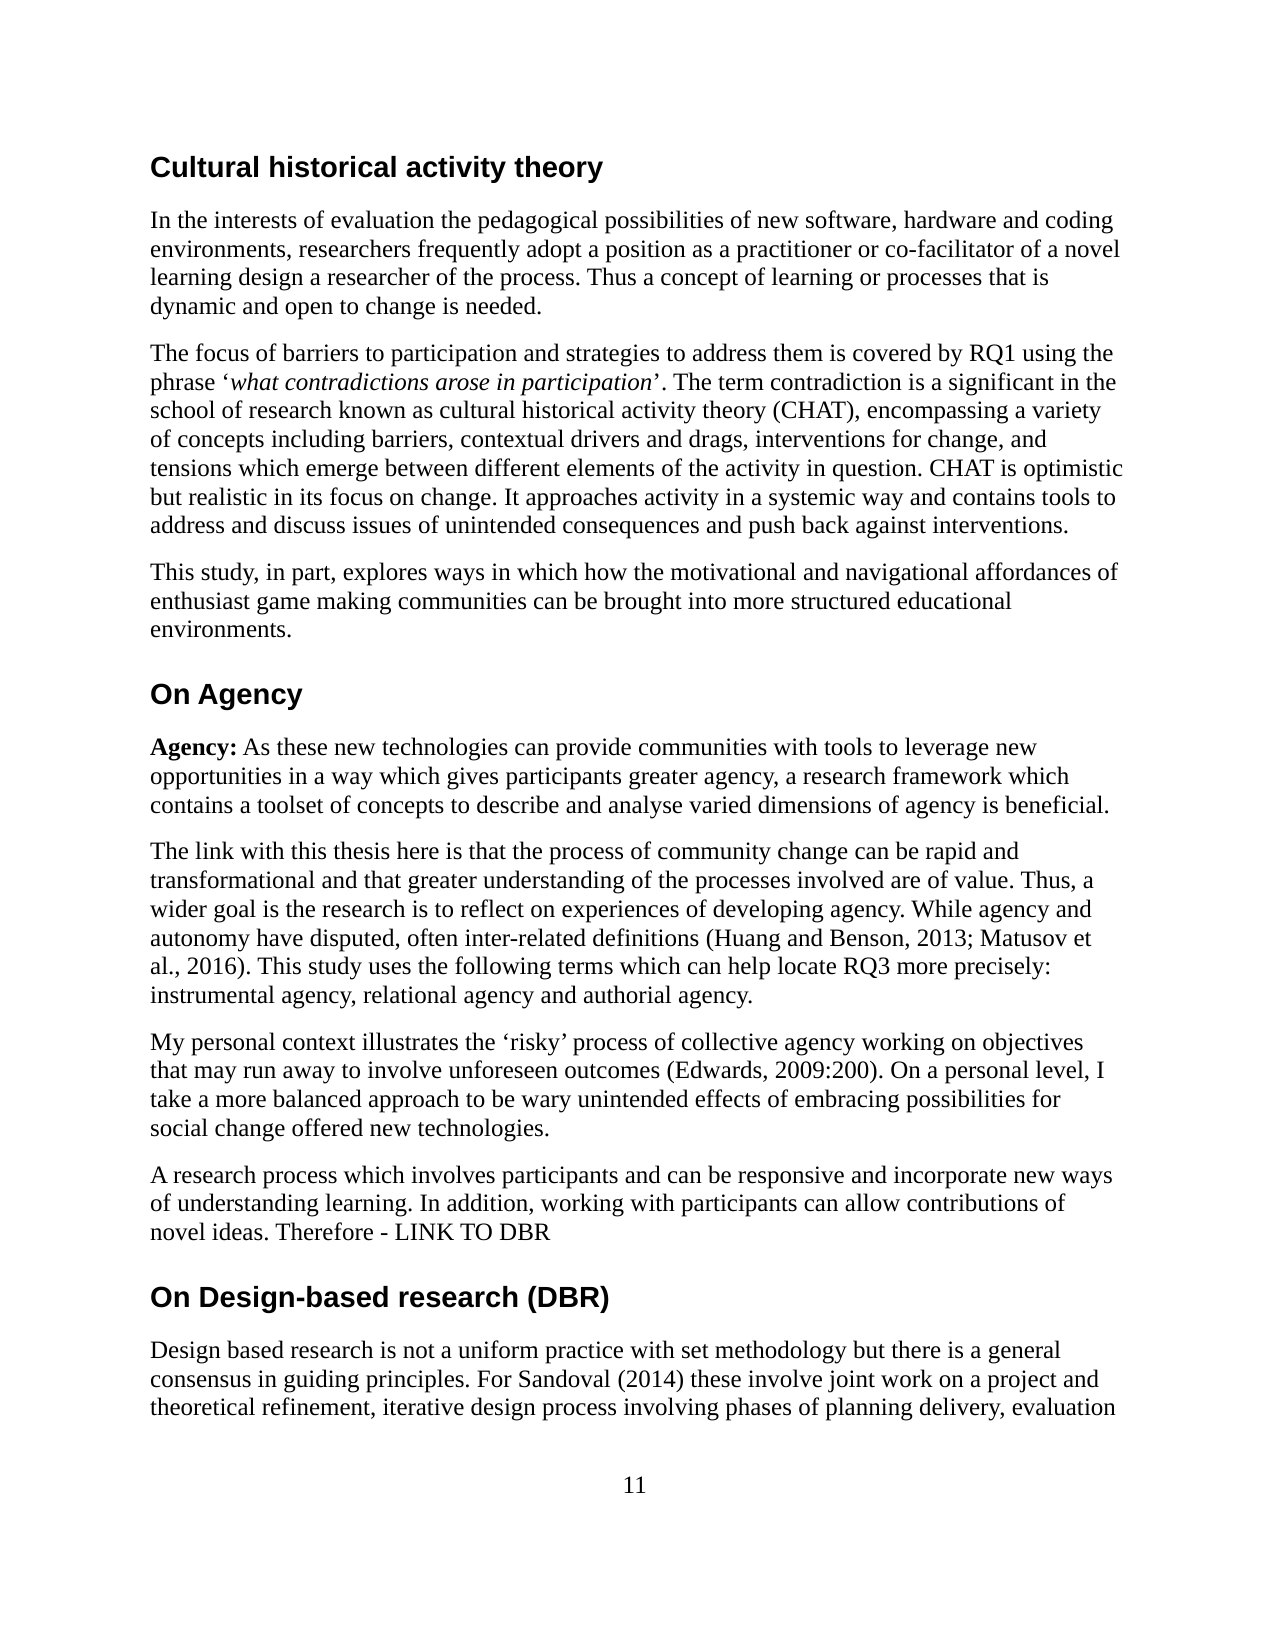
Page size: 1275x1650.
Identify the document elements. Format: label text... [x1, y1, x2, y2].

text Agency: As these new technologies can provide communities with tools to leverage new opportunities in a way which gives participants greater agency, a research framework which contains a toolset of concepts to describe and analyse varied dimensions of agency is beneficial. [150, 732, 1125, 818]
subtitle On Design-based research (DBR) [150, 1280, 1125, 1313]
subtitle On Agency [150, 677, 1125, 711]
text This study, in part, explores ways in which how the motivational and navigational affordances of enthusiast game making communities can be brought into more structured educational environments. [150, 557, 1125, 643]
text Design based research is not a uniform practice with set methodology but there is a general consensus in guiding principles. For Sandoval (2014) these involve joint work on a project and theoretical refinement, iterative design process involving phases of planning delivery, evaluation [150, 1335, 1125, 1421]
text My personal context illustrates the ‘risky’ process of collective agency working on objectives that may run away to involve unforeseen outcomes (Edwards, 2009:200). On a personal level, I take a more balanced approach to be wary unintended effects of embracing possibilities for social change offered new technologies. [150, 1027, 1125, 1142]
text A research process which involves participants and can be responsive and incorporate new ways of understanding learning. In addition, working with participants can allow contributions of novel ideas. Therefore - LINK TO DBR [150, 1160, 1125, 1246]
subtitle Cultural historical activity theory [150, 150, 1125, 183]
text The focus of barriers to participation and strategies to address them is covered by RQ1 using the phrase ‘what contradictions arose in participation’. The term contradiction is a significant in the school of research known as cultural historical activity theory (CHAT), encompassing a variety of concepts including barriers, contextual drivers and drags, interventions for change, and tensions which emerge between different elements of the activity in question. CHAT is optimistic but realistic in its focus on change. It approaches activity in a systemic way and contains tools to address and discuss issues of unintended consequences and push back against interventions. [150, 338, 1125, 539]
text The link with this thesis here is that the process of community change can be rapid and transformational and that greater understanding of the processes involved are of value. Thus, a wider goal is the research is to reflect on experiences of developing agency. While agency and autonomy have disputed, often inter-related definitions (Huang and Benson, 2013; Matusov et al., 2016). This study uses the following terms which can help locate RQ3 more precisely: instrumental agency, relational agency and authorial agency. [150, 836, 1125, 1009]
text In the interests of evaluation the pedagogical possibilities of new software, hardware and coding environments, researchers frequently adopt a position as a practitioner or co-facilitator of a novel learning design a researcher of the process. Thus a concept of learning or processes that is dynamic and open to change is needed. [150, 205, 1125, 320]
